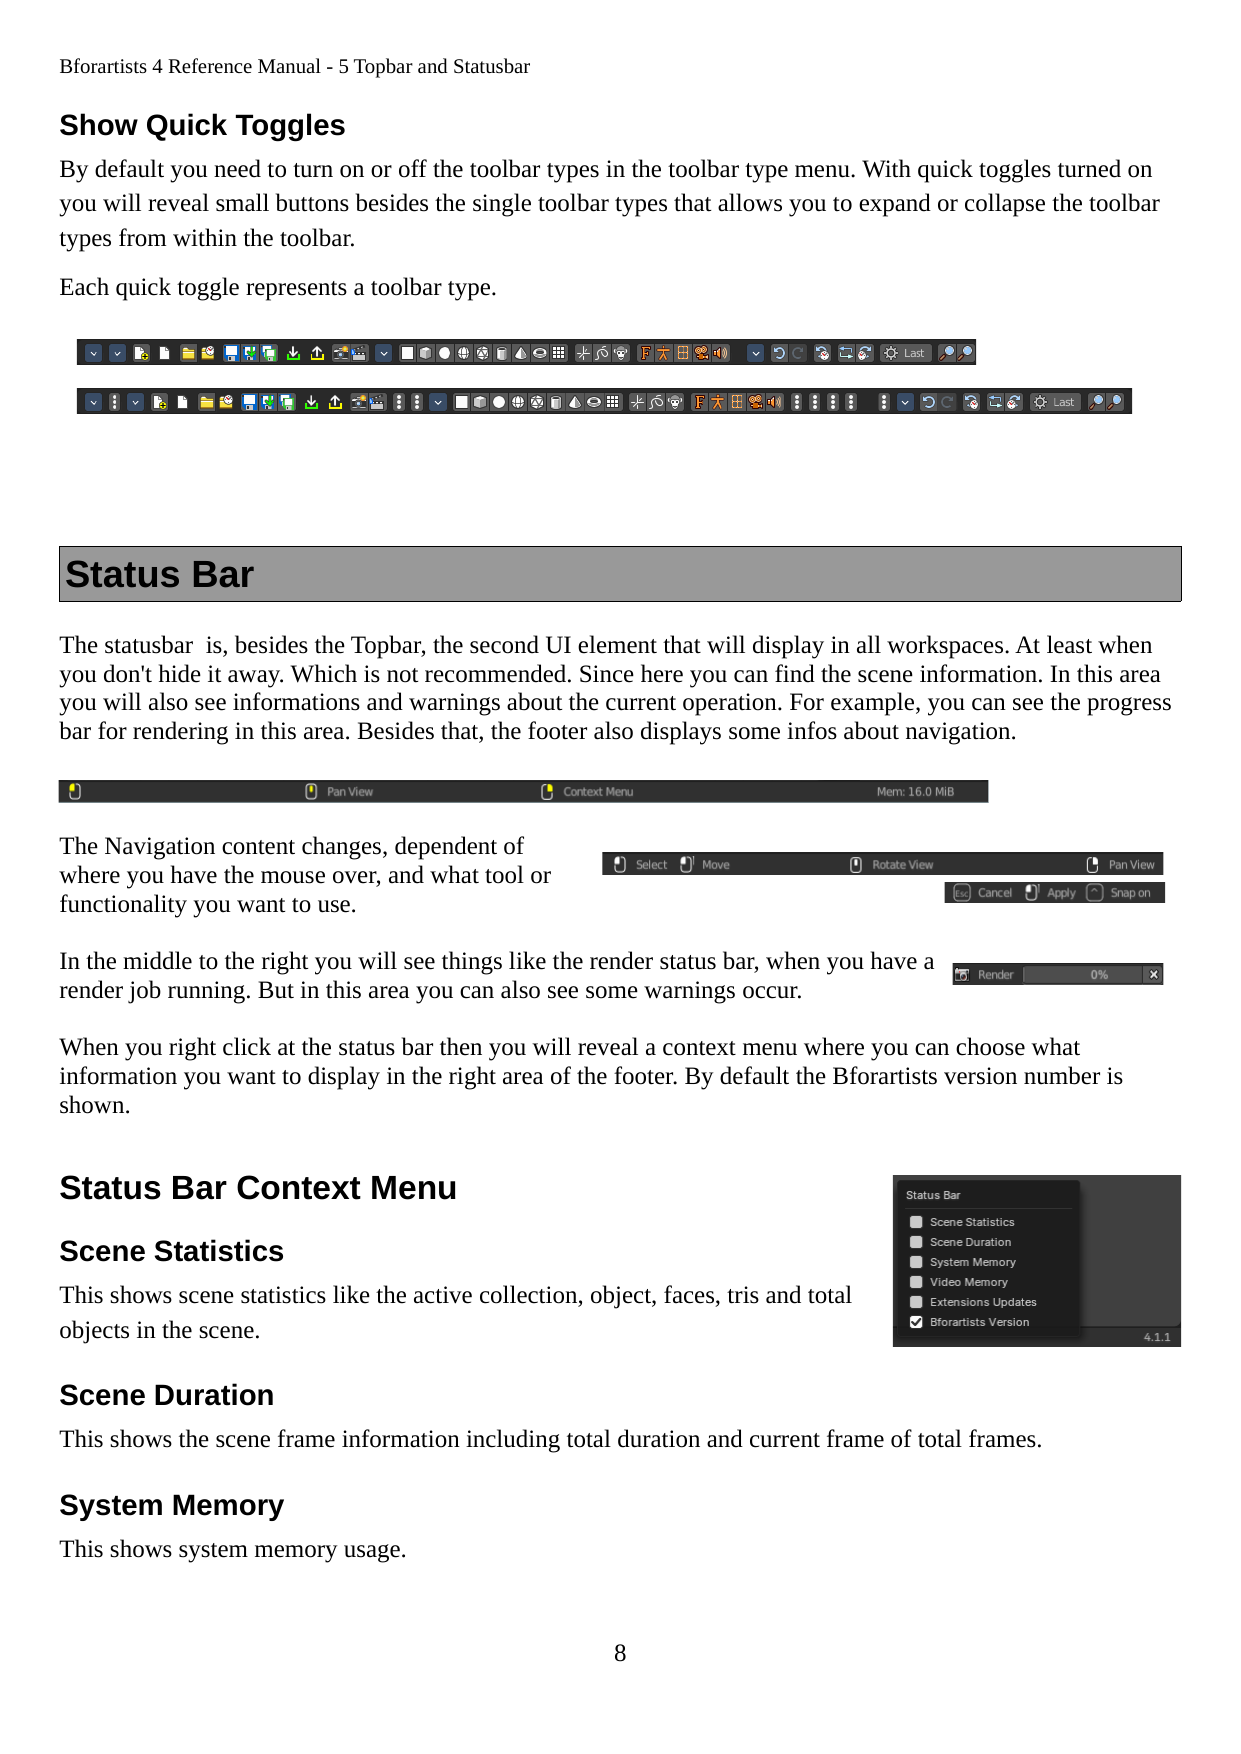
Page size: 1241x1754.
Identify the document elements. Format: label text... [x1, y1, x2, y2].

picture [892, 1175, 1182, 1347]
picture [76, 388, 1133, 414]
text The statusbar is, besides the Topbar, the second UI element that will display in all workspaces. At least when you don't hide it away. Which is not recommended. Since here you can find the scene information. In this area you will also see informations and warnings about the current operation. For example, you can see the progress bar for rendering in this area. Besides that, the footer also displays some infos about navigation. [59, 630, 1181, 745]
text In the middle to the right you will see things like the render status bar, when you have a render job running. But in this area you can also see some warnings occur. [59, 946, 1181, 1004]
table_header Status Bar [60, 547, 1181, 601]
picture [952, 963, 1164, 985]
text The Navigation content changes, dependent of where you have the mouse over, and what tool or functionality you want to use. [59, 831, 1181, 917]
picture [944, 882, 1166, 903]
picture [58, 780, 989, 803]
subtitle System Memory [59, 1488, 1181, 1522]
text This shows scene statistics like the active collection, object, faces, tris and total objects in the scene. [59, 1280, 892, 1343]
picture [76, 339, 977, 365]
text By default you need to turn on or off the toolbar types in the toolbar type menu. With quick toggles turned on you will reveal small buttons besides the single toolbar types that allows you to expand or collapse the toolbar types from within the toolbar. [59, 154, 1181, 251]
text This shows the scene frame information including total duration and current frame of total frames. [59, 1424, 1181, 1453]
text This shows system memory usage. [59, 1534, 1181, 1563]
subtitle Show Quick Toggles [59, 107, 1181, 141]
picture [602, 852, 1164, 875]
subtitle Status Bar Context Menu [59, 1168, 1181, 1207]
subtitle Scene Statistics [59, 1234, 892, 1268]
text Each quick toggle represents a toolbar type. [59, 272, 1181, 301]
subtitle Scene Duration [59, 1378, 1181, 1412]
text When you right click at the status bar then you will reveal a context menu where you can choose what information you want to display in the right area of the footer. By default the Bforartists version number is shown. [59, 1032, 1181, 1119]
